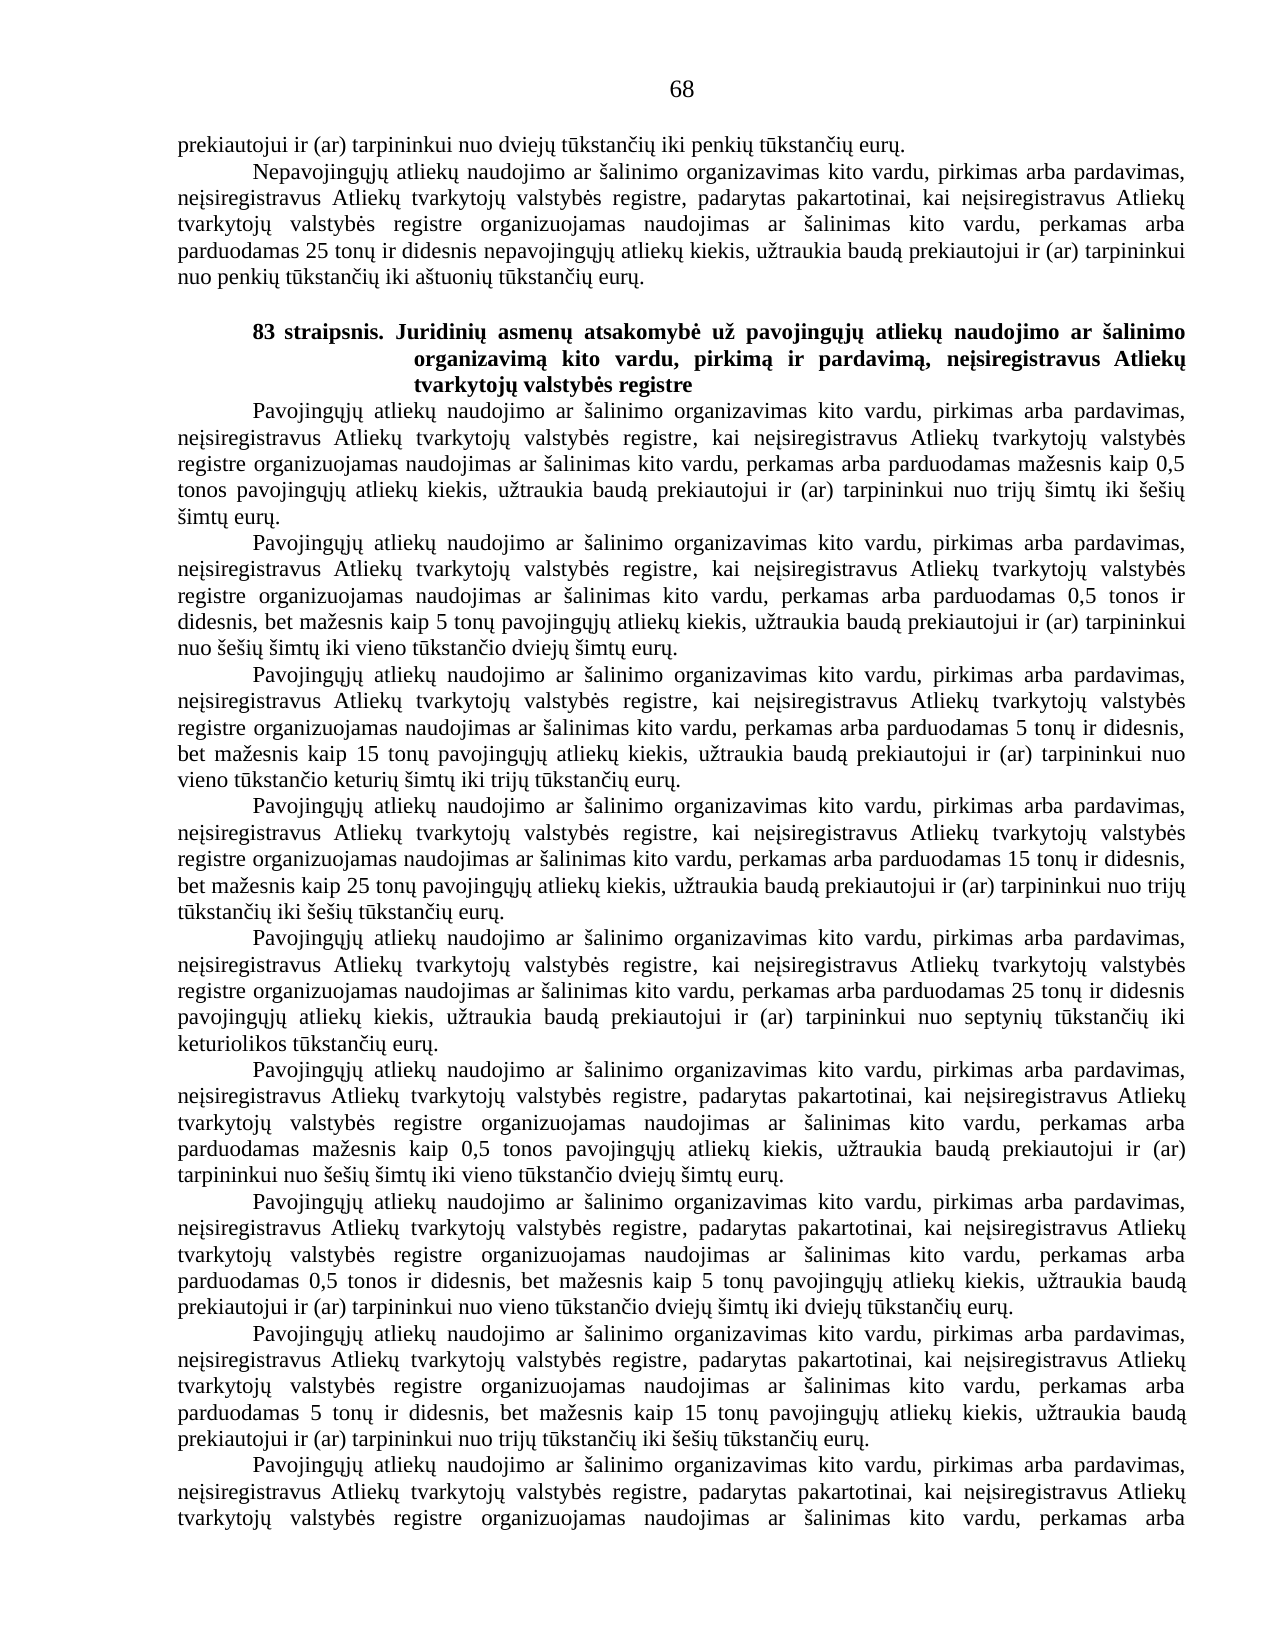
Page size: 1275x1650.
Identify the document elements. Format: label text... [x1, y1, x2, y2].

text Nepavojingųjų atliekų naudojimo ar šalinimo organizavimas kito vardu, pirkimas arba pardavimas, neįsiregistravus Atliekų tvarkytojų valstybės registre, padarytas pakartotinai, kai neįsiregistravus Atliekų tvarkytojų valstybės registre organizuojamas naudojimas ar šalinimas kito vardu, perkamas arba parduodamas 25 tonų ir didesnis nepavojingųjų atliekų kiekis, užtraukia baudą prekiautojui ir (ar) tarpininkui nuo penkių tūkstančių iki aštuonių tūkstančių eurų. [177, 158, 1186, 289]
text Pavojingųjų atliekų naudojimo ar šalinimo organizavimas kito vardu, pirkimas arba pardavimas, neįsiregistravus Atliekų tvarkytojų valstybės registre, kai neįsiregistravus Atliekų tvarkytojų valstybės registre organizuojamas naudojimas ar šalinimas kito vardu, perkamas arba parduodamas mažesnis kaip 0,5 tonos pavojingųjų atliekų kiekis, užtraukia baudą prekiautojui ir (ar) tarpininkui nuo trijų šimtų iki šešių šimtų eurų. [177, 397, 1186, 529]
text Pavojingųjų atliekų naudojimo ar šalinimo organizavimas kito vardu, pirkimas arba pardavimas, neįsiregistravus Atliekų tvarkytojų valstybės registre, kai neįsiregistravus Atliekų tvarkytojų valstybės registre organizuojamas naudojimas ar šalinimas kito vardu, perkamas arba parduodamas 0,5 tonos ir didesnis, bet mažesnis kaip 5 tonų pavojingųjų atliekų kiekis, užtraukia baudą prekiautojui ir (ar) tarpininkui nuo šešių šimtų iki vieno tūkstančio dviejų šimtų eurų. [177, 529, 1186, 661]
text Pavojingųjų atliekų naudojimo ar šalinimo organizavimas kito vardu, pirkimas arba pardavimas, neįsiregistravus Atliekų tvarkytojų valstybės registre, kai neįsiregistravus Atliekų tvarkytojų valstybės registre organizuojamas naudojimas ar šalinimas kito vardu, perkamas arba parduodamas 5 tonų ir didesnis, bet mažesnis kaip 15 tonų pavojingųjų atliekų kiekis, užtraukia baudą prekiautojui ir (ar) tarpininkui nuo vieno tūkstančio keturių šimtų iki trijų tūkstančių eurų. [177, 661, 1186, 793]
text Pavojingųjų atliekų naudojimo ar šalinimo organizavimas kito vardu, pirkimas arba pardavimas, neįsiregistravus Atliekų tvarkytojų valstybės registre, padarytas pakartotinai, kai neįsiregistravus Atliekų tvarkytojų valstybės registre organizuojamas naudojimas ar šalinimas kito vardu, perkamas arba parduodamas 5 tonų ir didesnis, bet mažesnis kaip 15 tonų pavojingųjų atliekų kiekis, užtraukia baudą prekiautojui ir (ar) tarpininkui nuo trijų tūkstančių iki šešių tūkstančių eurų. [177, 1320, 1186, 1451]
text Pavojingųjų atliekų naudojimo ar šalinimo organizavimas kito vardu, pirkimas arba pardavimas, neįsiregistravus Atliekų tvarkytojų valstybės registre, kai neįsiregistravus Atliekų tvarkytojų valstybės registre organizuojamas naudojimas ar šalinimas kito vardu, perkamas arba parduodamas 15 tonų ir didesnis, bet mažesnis kaip 25 tonų pavojingųjų atliekų kiekis, užtraukia baudą prekiautojui ir (ar) tarpininkui nuo trijų tūkstančių iki šešių tūkstančių eurų. [177, 793, 1186, 924]
text 83 straipsnis. Juridinių asmenų atsakomybė už pavojingųjų atliekų naudojimo ar šalinimo organizavimą kito vardu, pirkimą ir pardavimą, neįsiregistravus Atliekų tvarkytojų valstybės registre [252, 318, 1186, 397]
text Pavojingųjų atliekų naudojimo ar šalinimo organizavimas kito vardu, pirkimas arba pardavimas, neįsiregistravus Atliekų tvarkytojų valstybės registre, kai neįsiregistravus Atliekų tvarkytojų valstybės registre organizuojamas naudojimas ar šalinimas kito vardu, perkamas arba parduodamas 25 tonų ir didesnis pavojingųjų atliekų kiekis, užtraukia baudą prekiautojui ir (ar) tarpininkui nuo septynių tūkstančių iki keturiolikos tūkstančių eurų. [177, 924, 1186, 1056]
text Pavojingųjų atliekų naudojimo ar šalinimo organizavimas kito vardu, pirkimas arba pardavimas, neįsiregistravus Atliekų tvarkytojų valstybės registre, padarytas pakartotinai, kai neįsiregistravus Atliekų tvarkytojų valstybės registre organizuojamas naudojimas ar šalinimas kito vardu, perkamas arba [177, 1451, 1186, 1531]
text prekiautojui ir (ar) tarpininkui nuo dviejų tūkstančių iki penkių tūkstančių eurų. [177, 131, 1186, 158]
text Pavojingųjų atliekų naudojimo ar šalinimo organizavimas kito vardu, pirkimas arba pardavimas, neįsiregistravus Atliekų tvarkytojų valstybės registre, padarytas pakartotinai, kai neįsiregistravus Atliekų tvarkytojų valstybės registre organizuojamas naudojimas ar šalinimas kito vardu, perkamas arba parduodamas 0,5 tonos ir didesnis, bet mažesnis kaip 5 tonų pavojingųjų atliekų kiekis, užtraukia baudą prekiautojui ir (ar) tarpininkui nuo vieno tūkstančio dviejų šimtų iki dviejų tūkstančių eurų. [177, 1188, 1186, 1320]
text Pavojingųjų atliekų naudojimo ar šalinimo organizavimas kito vardu, pirkimas arba pardavimas, neįsiregistravus Atliekų tvarkytojų valstybės registre, padarytas pakartotinai, kai neįsiregistravus Atliekų tvarkytojų valstybės registre organizuojamas naudojimas ar šalinimas kito vardu, perkamas arba parduodamas mažesnis kaip 0,5 tonos pavojingųjų atliekų kiekis, užtraukia baudą prekiautojui ir (ar) tarpininkui nuo šešių šimtų iki vieno tūkstančio dviejų šimtų eurų. [177, 1056, 1186, 1188]
